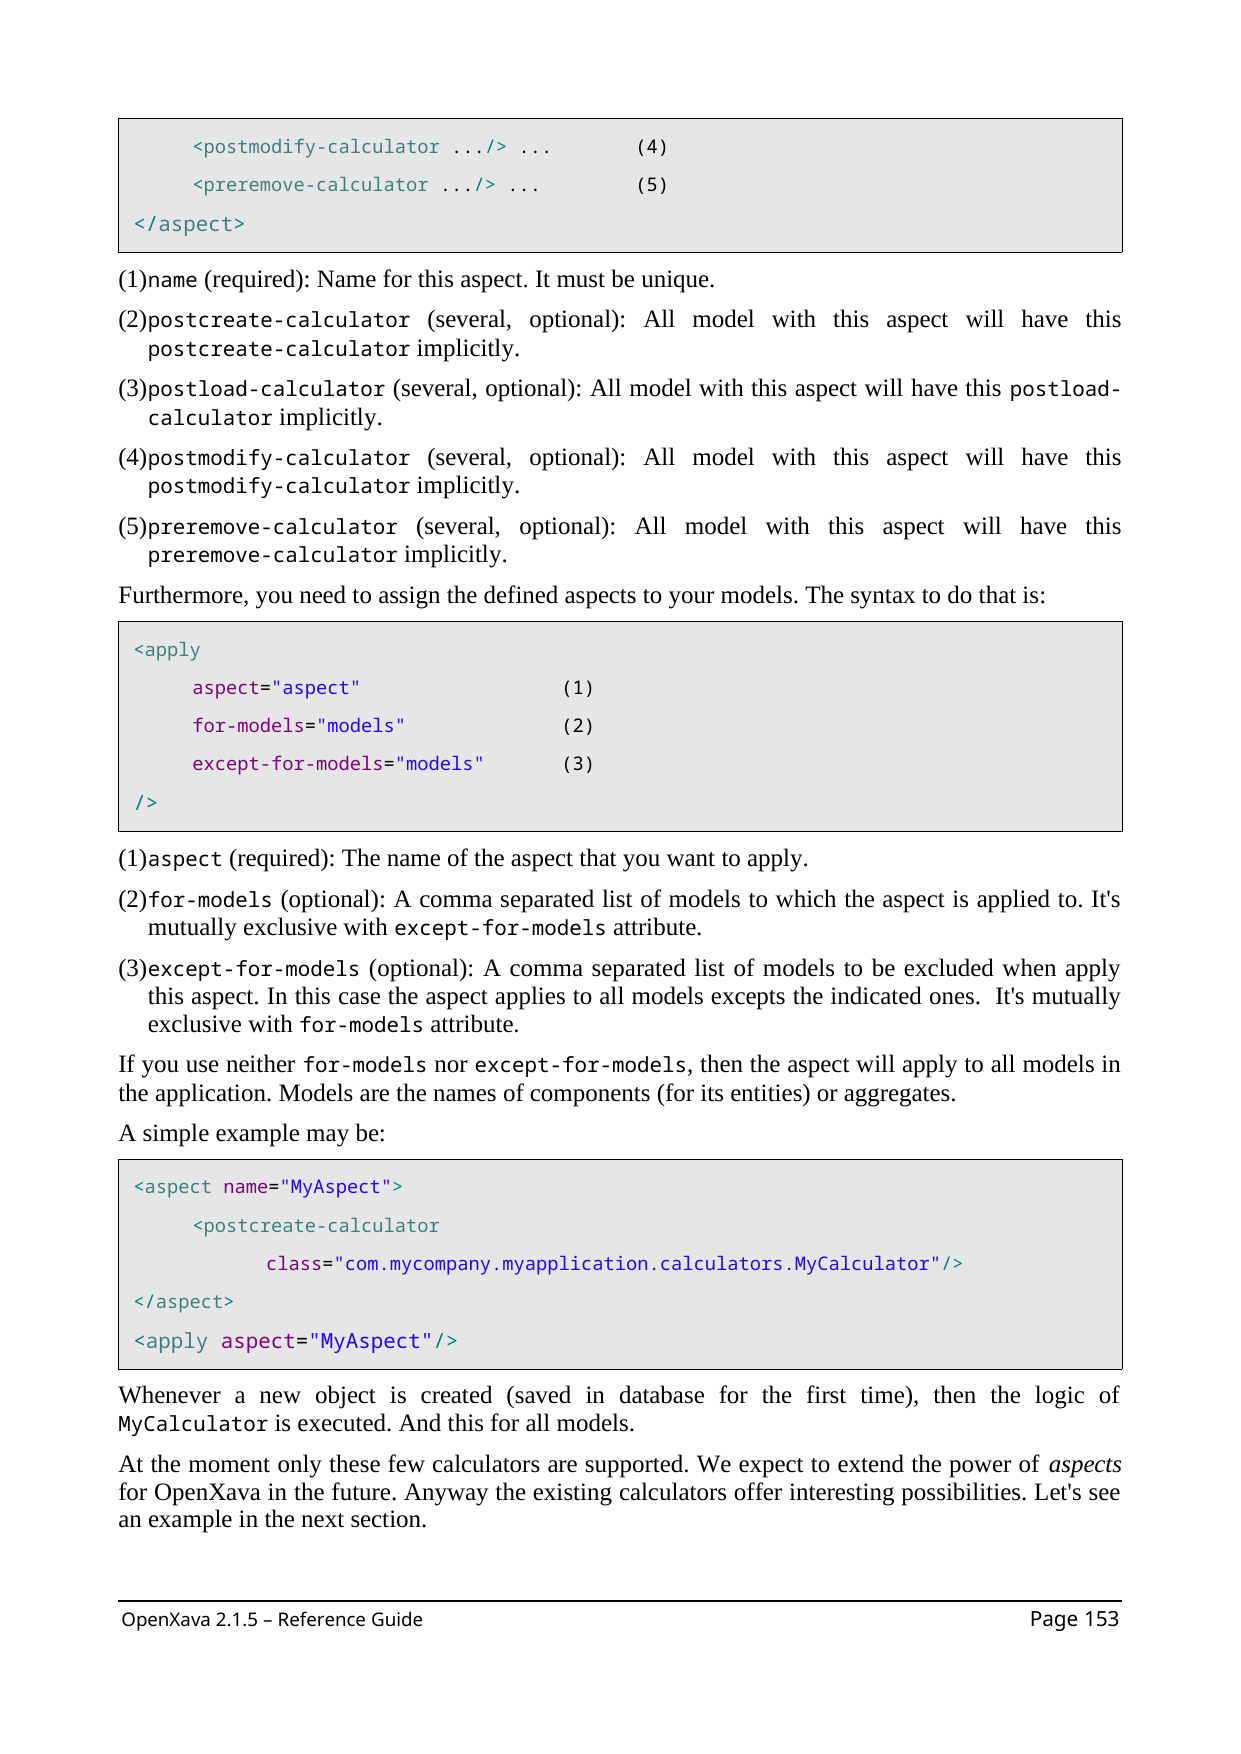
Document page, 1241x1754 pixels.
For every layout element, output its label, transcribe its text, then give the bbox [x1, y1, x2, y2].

list except-for-models (optional): A comma separated list of models to be excluded when apply this aspect. In this case the aspect applies to all models excepts the indicated ones. It's mutually exclusive with for-models attribute. [118, 954, 1122, 1038]
text <apply aspect="MyAspect"/> [119, 1311, 1122, 1369]
text for-models="models" (2) [119, 697, 1122, 736]
text /> [119, 773, 1122, 831]
text <apply [119, 622, 1122, 659]
text <postmodify-calculator .../> ... (4) [119, 119, 1122, 156]
text aspect="aspect" (1) [119, 659, 1122, 697]
list postmodify-calculator (several, optional): All model with this aspect will have this postmodify-calculator implicitly. [118, 443, 1122, 500]
text </aspect> [119, 1273, 1122, 1311]
text class="com.mycompany.myapplication.calculators.MyCalculator"/> [119, 1235, 1122, 1273]
text <postcreate-calculator [119, 1197, 1122, 1235]
list postcreate-calculator (several, optional): All model with this aspect will have this postcreate-calculator implicitly. [118, 305, 1122, 362]
list name (required): Name for this aspect. It must be unique. [118, 265, 1122, 293]
text </aspect> [119, 194, 1122, 252]
text At the moment only these few calculators are supported. We expect to extend the power of aspects for OpenXava in the future. Anyway the existing calculators offer interesting possibilities. Let's see an example in the next section. [118, 1450, 1122, 1533]
text <preremove-calculator .../> ... (5) [119, 156, 1122, 194]
text <aspect name="MyAspect"> [119, 1160, 1122, 1197]
list preremove-calculator (several, optional): All model with this aspect will have this preremove-calculator implicitly. [118, 512, 1122, 569]
text except-for-models="models" (3) [119, 736, 1122, 773]
text A simple example may be: [118, 1119, 1122, 1147]
text If you use neither for-models nor except-for-models, then the aspect will apply to all models in the application. Models are the names of components (for its entities) or aggregates. [118, 1050, 1122, 1106]
list postload-calculator (several, optional): All model with this aspect will have this postload-calculator implicitly. [118, 374, 1122, 431]
list aspect (required): The name of the aspect that you want to apply. [118, 844, 1122, 872]
text Whenever a new object is created (saved in database for the first time), then the logic of MyCalculator is executed. And this for all models. [118, 1382, 1122, 1438]
list for-models (optional): A comma separated list of models to which the aspect is applied to. It's mutually exclusive with except-for-models attribute. [118, 885, 1122, 941]
text Furthermore, you need to assign the defined aspects to your models. The syntax to do that is: [118, 581, 1122, 609]
